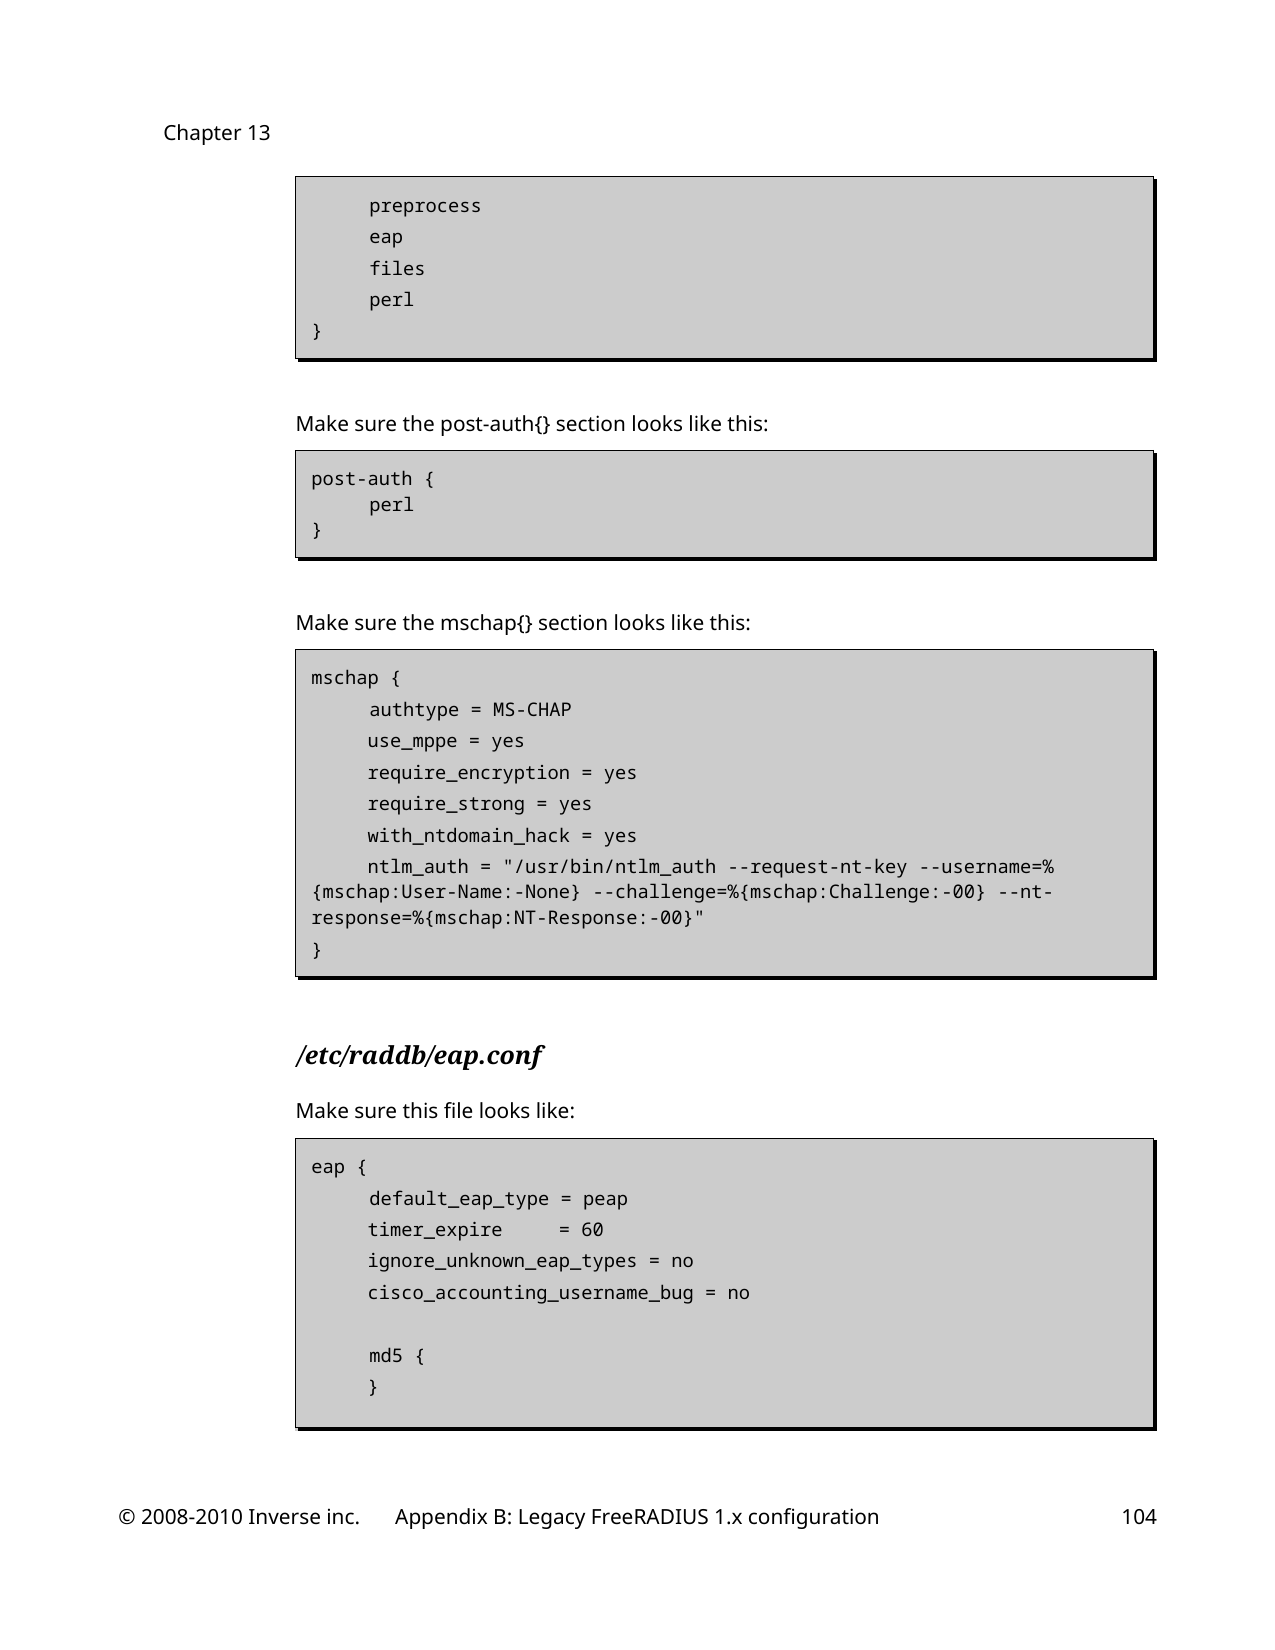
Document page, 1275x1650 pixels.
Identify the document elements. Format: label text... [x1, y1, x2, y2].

text } [296, 302, 1153, 358]
text require_encryption = yes [296, 743, 1153, 774]
text timer_expire = 60 [296, 1201, 1153, 1232]
text eap { [296, 1139, 1153, 1169]
text post-auth { perl } [296, 451, 1153, 557]
text ntlm_auth = "/usr/bin/ntlm_auth --request-nt-key --username=%{mschap:User-Name:-None} --challenge=%{mschap:Challenge:-00} --nt-response=%{mschap:NT-Response:-00}" [296, 837, 1153, 920]
text Make sure the mschap{} section looks like this: [295, 608, 1157, 636]
text } [296, 920, 1153, 976]
text mschap { [296, 650, 1153, 680]
text require_strong = yes [296, 774, 1153, 806]
text Make sure the post-auth{} section looks like this: [295, 409, 1157, 437]
text perl [296, 270, 1153, 302]
text use_mppe = yes [296, 712, 1153, 743]
text Make sure this file looks like: [295, 1097, 1157, 1125]
text preprocess [296, 177, 1153, 207]
text with_ntdomain_hack = yes [296, 806, 1153, 837]
text eap [296, 207, 1153, 239]
text cisco_accounting_username_bug = no [296, 1263, 1153, 1295]
text md5 { [296, 1326, 1153, 1358]
text } [296, 1358, 1153, 1389]
text files [296, 239, 1153, 270]
text ignore_unknown_eap_types = no [296, 1232, 1153, 1263]
text authtype = MS-CHAP [296, 680, 1153, 712]
subtitle /etc/raddb/eap.conf [260, 1038, 1157, 1072]
text default_eap_type = peap [296, 1169, 1153, 1201]
